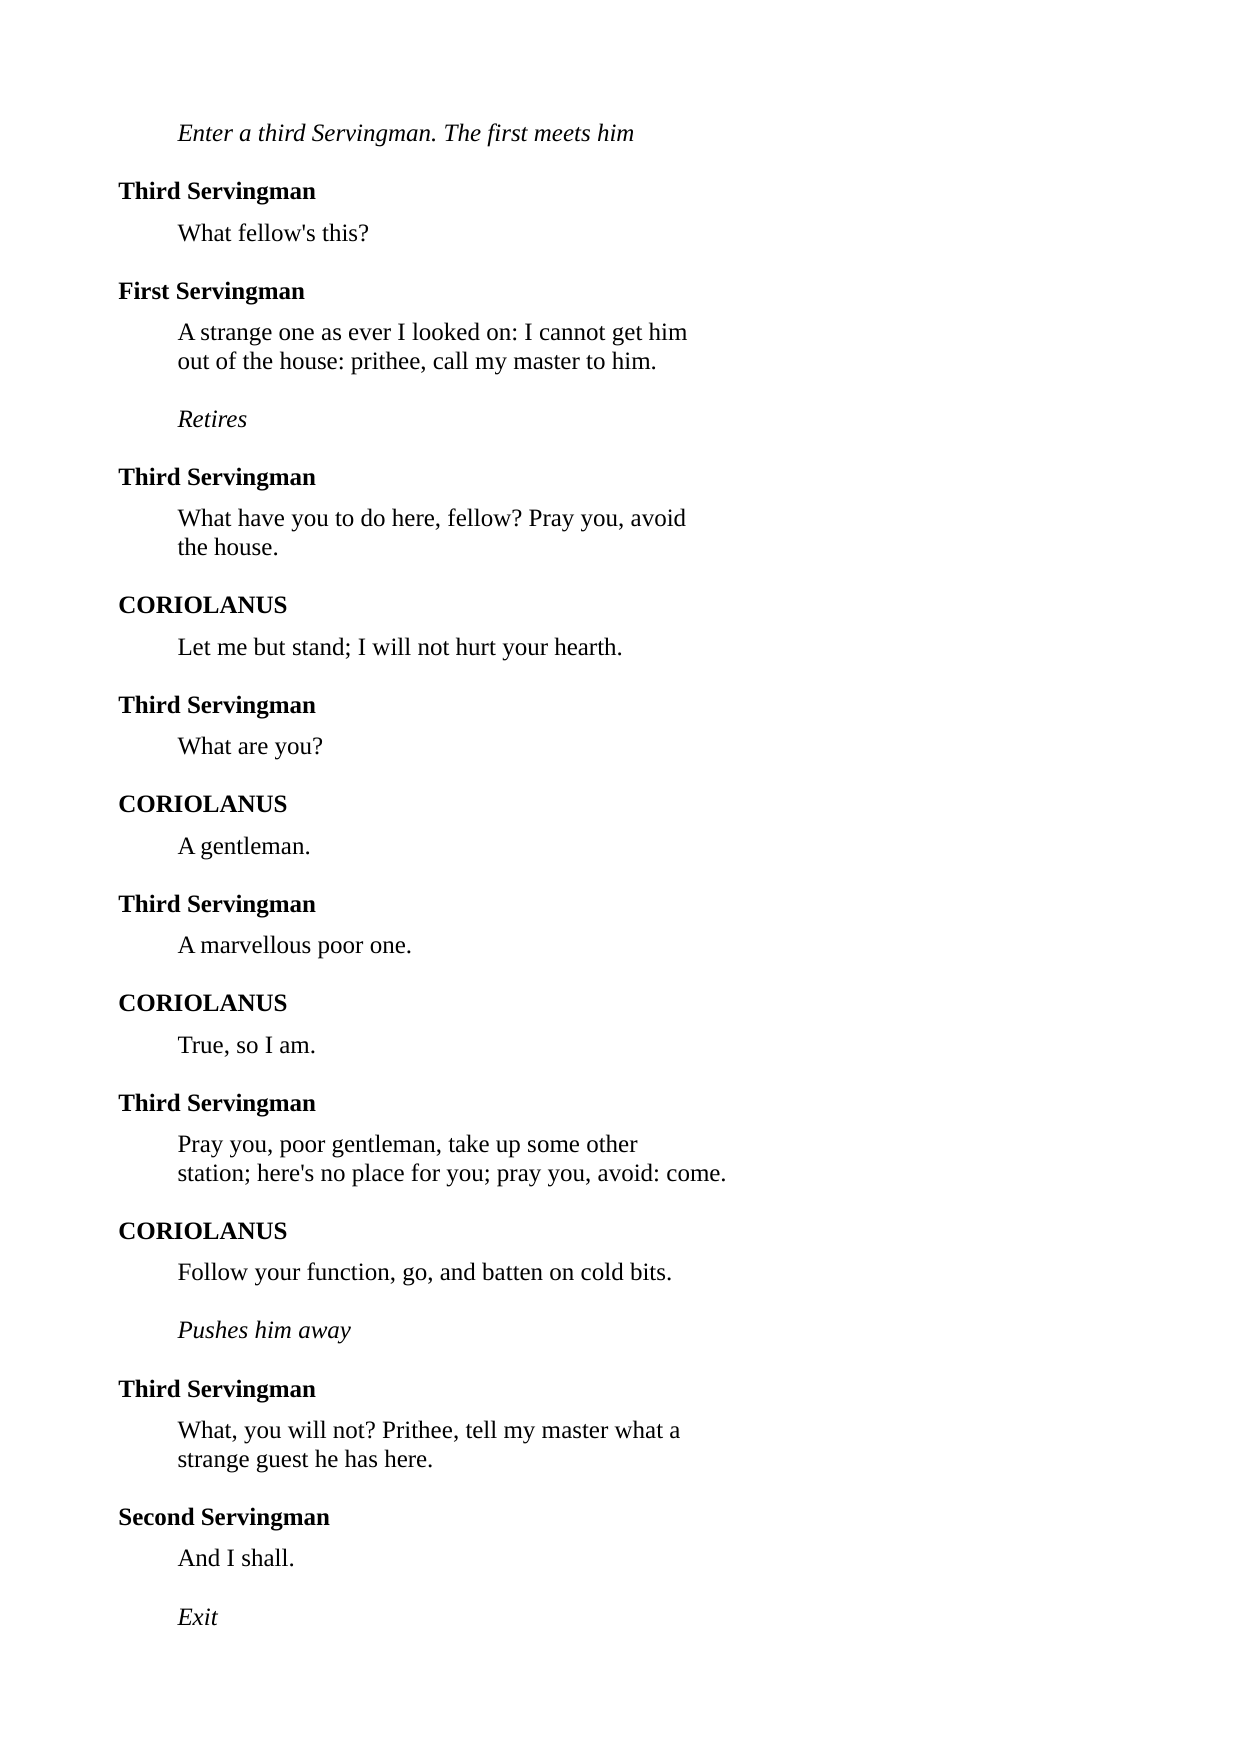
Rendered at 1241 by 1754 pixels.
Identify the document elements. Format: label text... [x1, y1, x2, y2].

text CORIOLANUS [118, 591, 1122, 619]
text True, so I am. [177, 1030, 1063, 1058]
text Retires [177, 404, 1063, 433]
text And I shall. [177, 1543, 1063, 1572]
text CORIOLANUS [118, 988, 1122, 1017]
text Let me but stand; I will not hurt your hearth. [177, 632, 1063, 661]
text A strange one as ever I looked on: I cannot get him out of the house: prithee, call my master to him. [177, 317, 1063, 374]
text What have you to do here, fellow? Pray you, avoid the house. [177, 503, 1063, 561]
text First Servingman [118, 276, 1122, 304]
text A marvellous poor one. [177, 930, 1063, 959]
text Third Servingman [118, 1088, 1122, 1117]
text Third Servingman [118, 889, 1122, 918]
text CORIOLANUS [118, 789, 1122, 818]
text Third Servingman [118, 1374, 1122, 1403]
text CORIOLANUS [118, 1216, 1122, 1245]
text Third Servingman [118, 462, 1122, 491]
text What are you? [177, 731, 1063, 760]
text What fellow's this? [177, 218, 1063, 246]
text Enter a third Servingman. The first meets him [177, 118, 1063, 147]
text Third Servingman [118, 176, 1122, 205]
text A gentleman. [177, 831, 1063, 859]
text Second Servingman [118, 1502, 1122, 1531]
text Exit [177, 1602, 1063, 1630]
text What, you will not? Prithee, tell my master what a strange guest he has here. [177, 1415, 1063, 1473]
text Follow your function, go, and batten on cold bits. [177, 1257, 1063, 1286]
text Pushes him away [177, 1316, 1063, 1344]
text Pray you, poor gentleman, take up some other station; here's no place for you; pray you, avoid: come. [177, 1129, 1063, 1187]
text Third Servingman [118, 690, 1122, 719]
